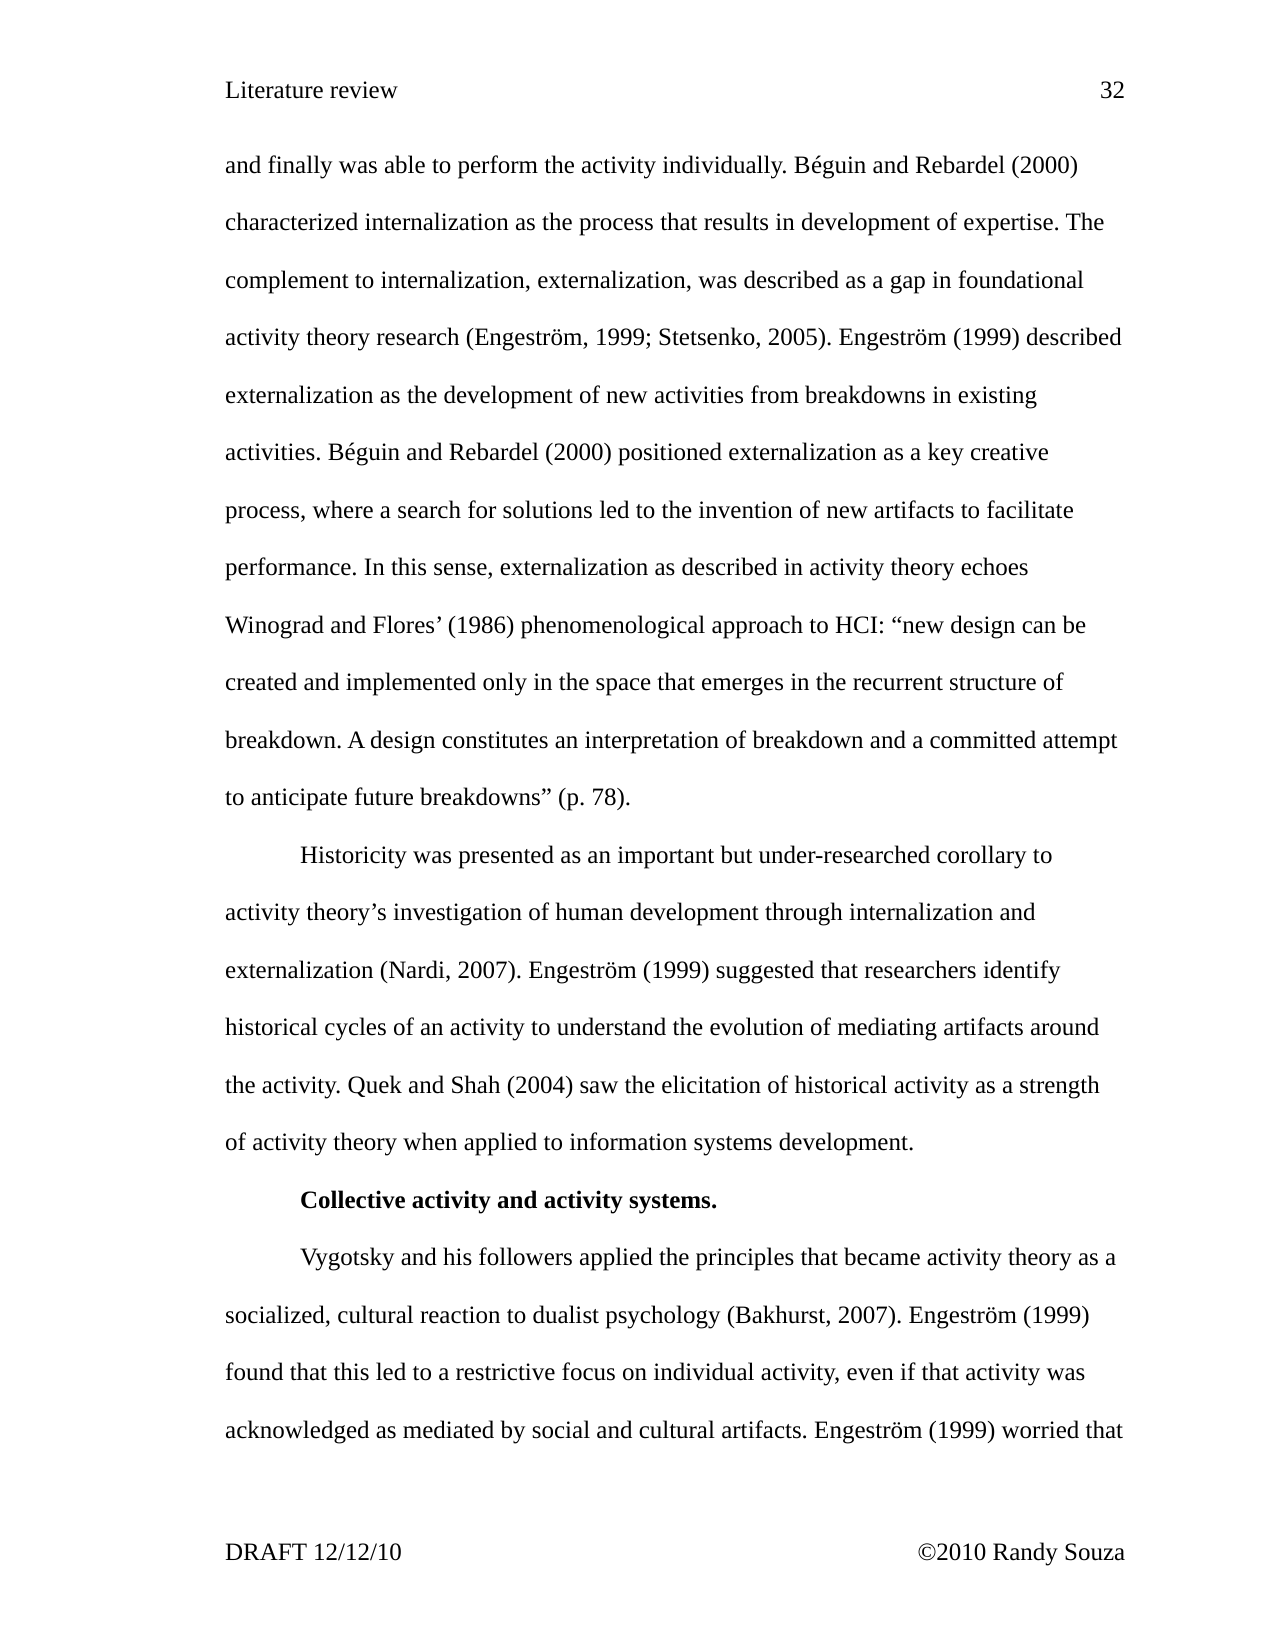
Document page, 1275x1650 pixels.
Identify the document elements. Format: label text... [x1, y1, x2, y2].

text Historicity was presented as an important but under-researched corollary to activity theory’s investigation of human development through internalization and externalization (Nardi, 2007). Engeström (1999) suggested that researchers identify historical cycles of an activity to understand the evolution of mediating artifacts around the activity. Quek and Shah (2004) saw the elicitation of historical activity as a strength of activity theory when applied to information systems development. [225, 840, 1125, 1156]
subtitle Collective activity and activity systems. [300, 1185, 1125, 1214]
text and finally was able to perform the activity individually. Béguin and Rebardel (2000) characterized internalization as the process that results in development of expertise. The complement to internalization, externalization, was described as a gap in foundational activity theory research (Engeström, 1999; Stetsenko, 2005). Engeström (1999) described externalization as the development of new activities from breakdowns in existing activities. Béguin and Rebardel (2000) positioned externalization as a key creative process, where a search for solutions led to the invention of new artifacts to facilitate performance. In this sense, externalization as described in activity theory echoes Winograd and Flores’ (1986) phenomenological approach to HCI: “new design can be created and implemented only in the space that emerges in the recurrent structure of breakdown. A design constitutes an interpretation of breakdown and a committed attempt to anticipate future breakdowns” (p. 78). [225, 150, 1125, 811]
text Vygotsky and his followers applied the principles that became activity theory as a socialized, cultural reaction to dualist psychology (Bakhurst, 2007). Engeström (1999) found that this led to a restrictive focus on individual activity, even if that activity was acknowledged as mediated by social and cultural artifacts. Engeström (1999) worried that [225, 1242, 1125, 1444]
